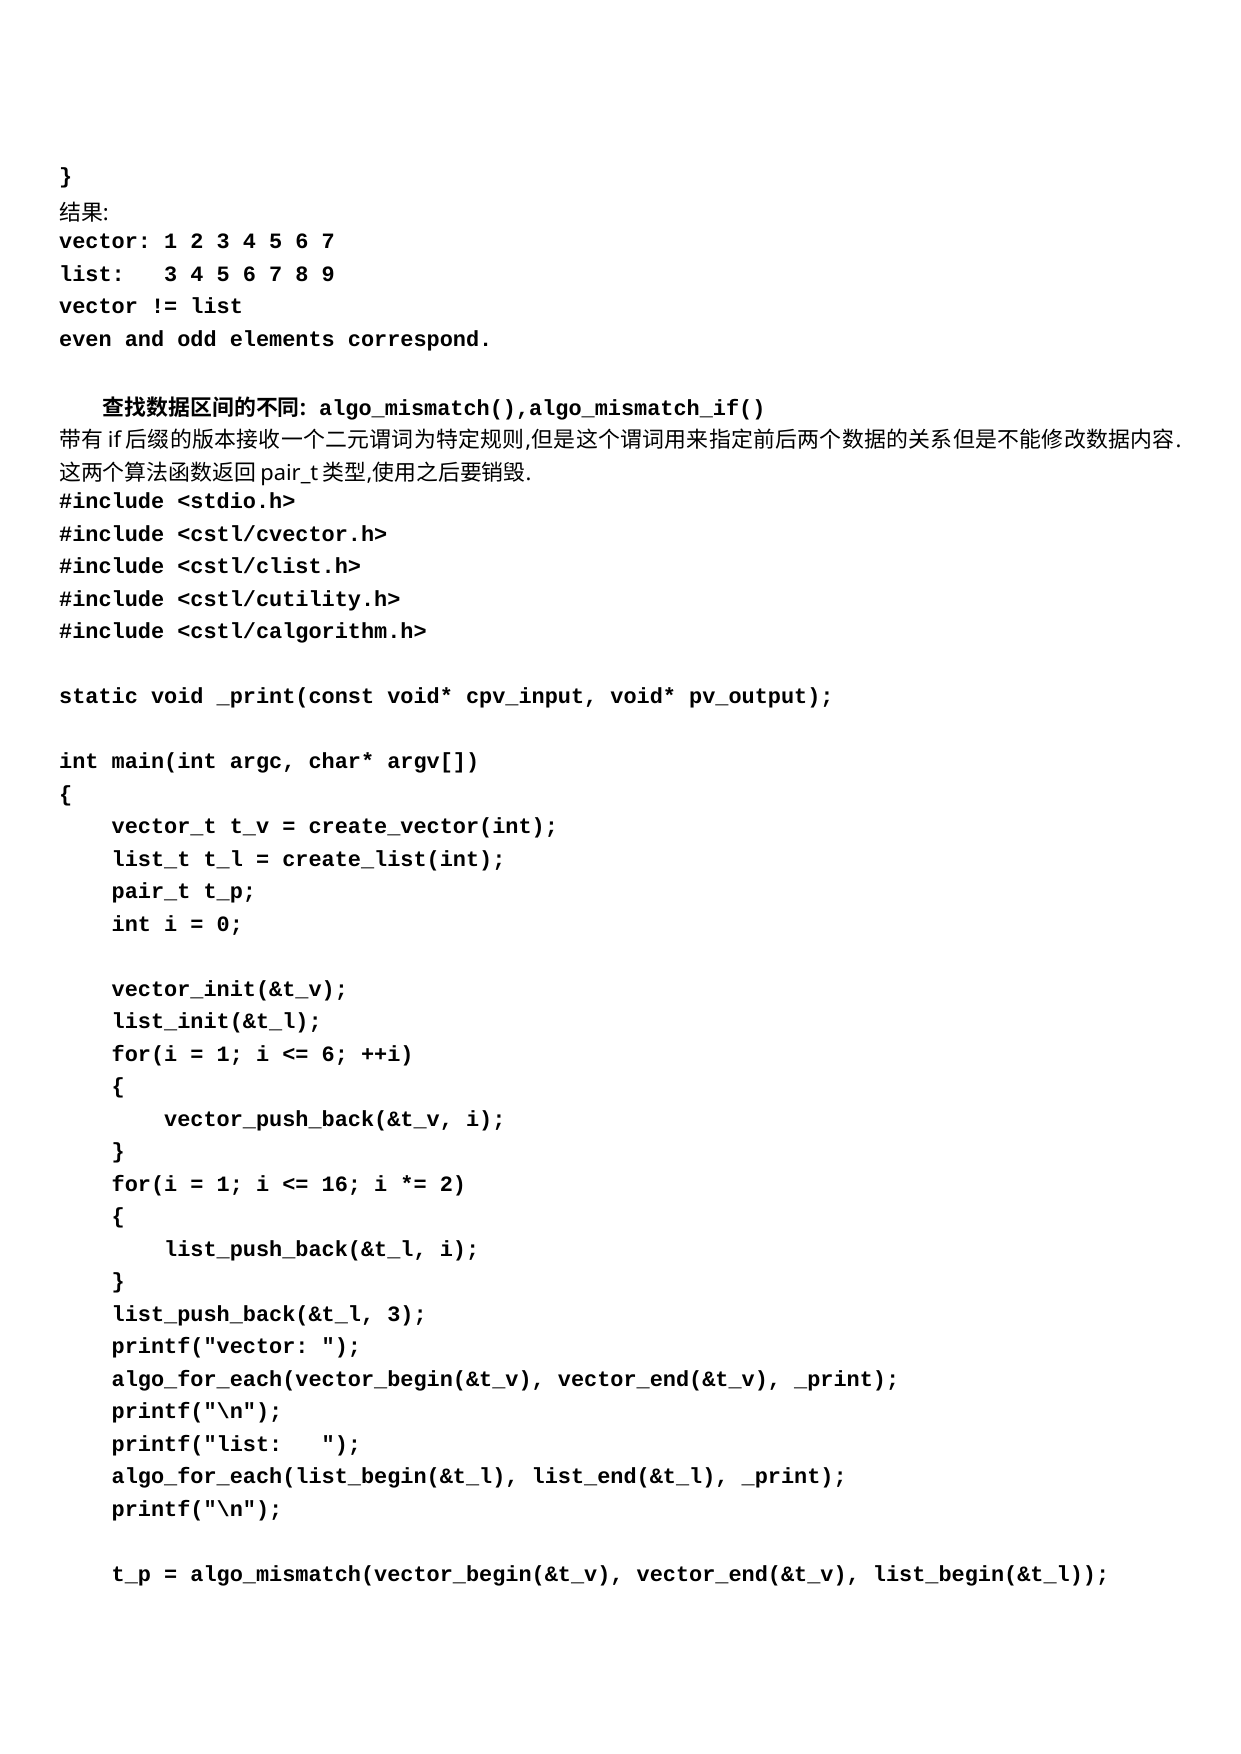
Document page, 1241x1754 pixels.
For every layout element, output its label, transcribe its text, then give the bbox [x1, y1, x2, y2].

text #include <cstl/cutility.h> [59, 584, 1181, 617]
text printf("\n"); [59, 1397, 1181, 1429]
text { [59, 1072, 1181, 1104]
text printf("\n"); [59, 1494, 1181, 1527]
text list_push_back(&t_l, i); [59, 1234, 1181, 1267]
text { [59, 1202, 1181, 1234]
text pair_t t_p; [59, 877, 1181, 909]
text algo_for_each(list_begin(&t_l), list_end(&t_l), _print); [59, 1462, 1181, 1494]
text printf("list: "); [59, 1429, 1181, 1462]
text vector_init(&t_v); [59, 974, 1181, 1007]
text { [59, 779, 1181, 812]
text #include <stdio.h> [59, 487, 1181, 519]
text } [59, 1137, 1181, 1169]
text } [59, 162, 1181, 194]
text for(i = 1; i <= 6; ++i) [59, 1039, 1181, 1072]
text 查找数据区间的不同: algo_mismatch(),algo_mismatch_if() [59, 389, 1181, 422]
text list: 3 4 5 6 7 8 9 [59, 259, 1181, 292]
text 带有if后缀的版本接收一个二元谓词为特定规则,但是这个谓词用来指定前后两个数据的关系但是不能修改数据内容.这两个算法函数返回pair_t类型,使用之后要销毁. [59, 422, 1181, 487]
text vector_t t_v = create_vector(int); [59, 812, 1181, 844]
text algo_for_each(vector_begin(&t_v), vector_end(&t_v), _print); [59, 1364, 1181, 1397]
text list_push_back(&t_l, 3); [59, 1299, 1181, 1332]
text #include <cstl/calgorithm.h> [59, 617, 1181, 649]
text list_t t_l = create_list(int); [59, 844, 1181, 877]
text int main(int argc, char* argv[]) [59, 747, 1181, 779]
text list_init(&t_l); [59, 1007, 1181, 1039]
text for(i = 1; i <= 16; i *= 2) [59, 1169, 1181, 1202]
text printf("vector: "); [59, 1332, 1181, 1364]
text t_p = algo_mismatch(vector_begin(&t_v), vector_end(&t_v), list_begin(&t_l)); [59, 1559, 1181, 1592]
text vector_push_back(&t_v, i); [59, 1104, 1181, 1137]
text } [59, 1267, 1181, 1299]
text #include <cstl/cvector.h> [59, 519, 1181, 552]
text vector != list [59, 292, 1181, 324]
text #include <cstl/clist.h> [59, 552, 1181, 584]
text int i = 0; [59, 909, 1181, 942]
text vector: 1 2 3 4 5 6 7 [59, 227, 1181, 259]
text static void _print(const void* cpv_input, void* pv_output); [59, 682, 1181, 714]
text even and odd elements correspond. [59, 324, 1181, 357]
text 结果: [59, 194, 1181, 227]
